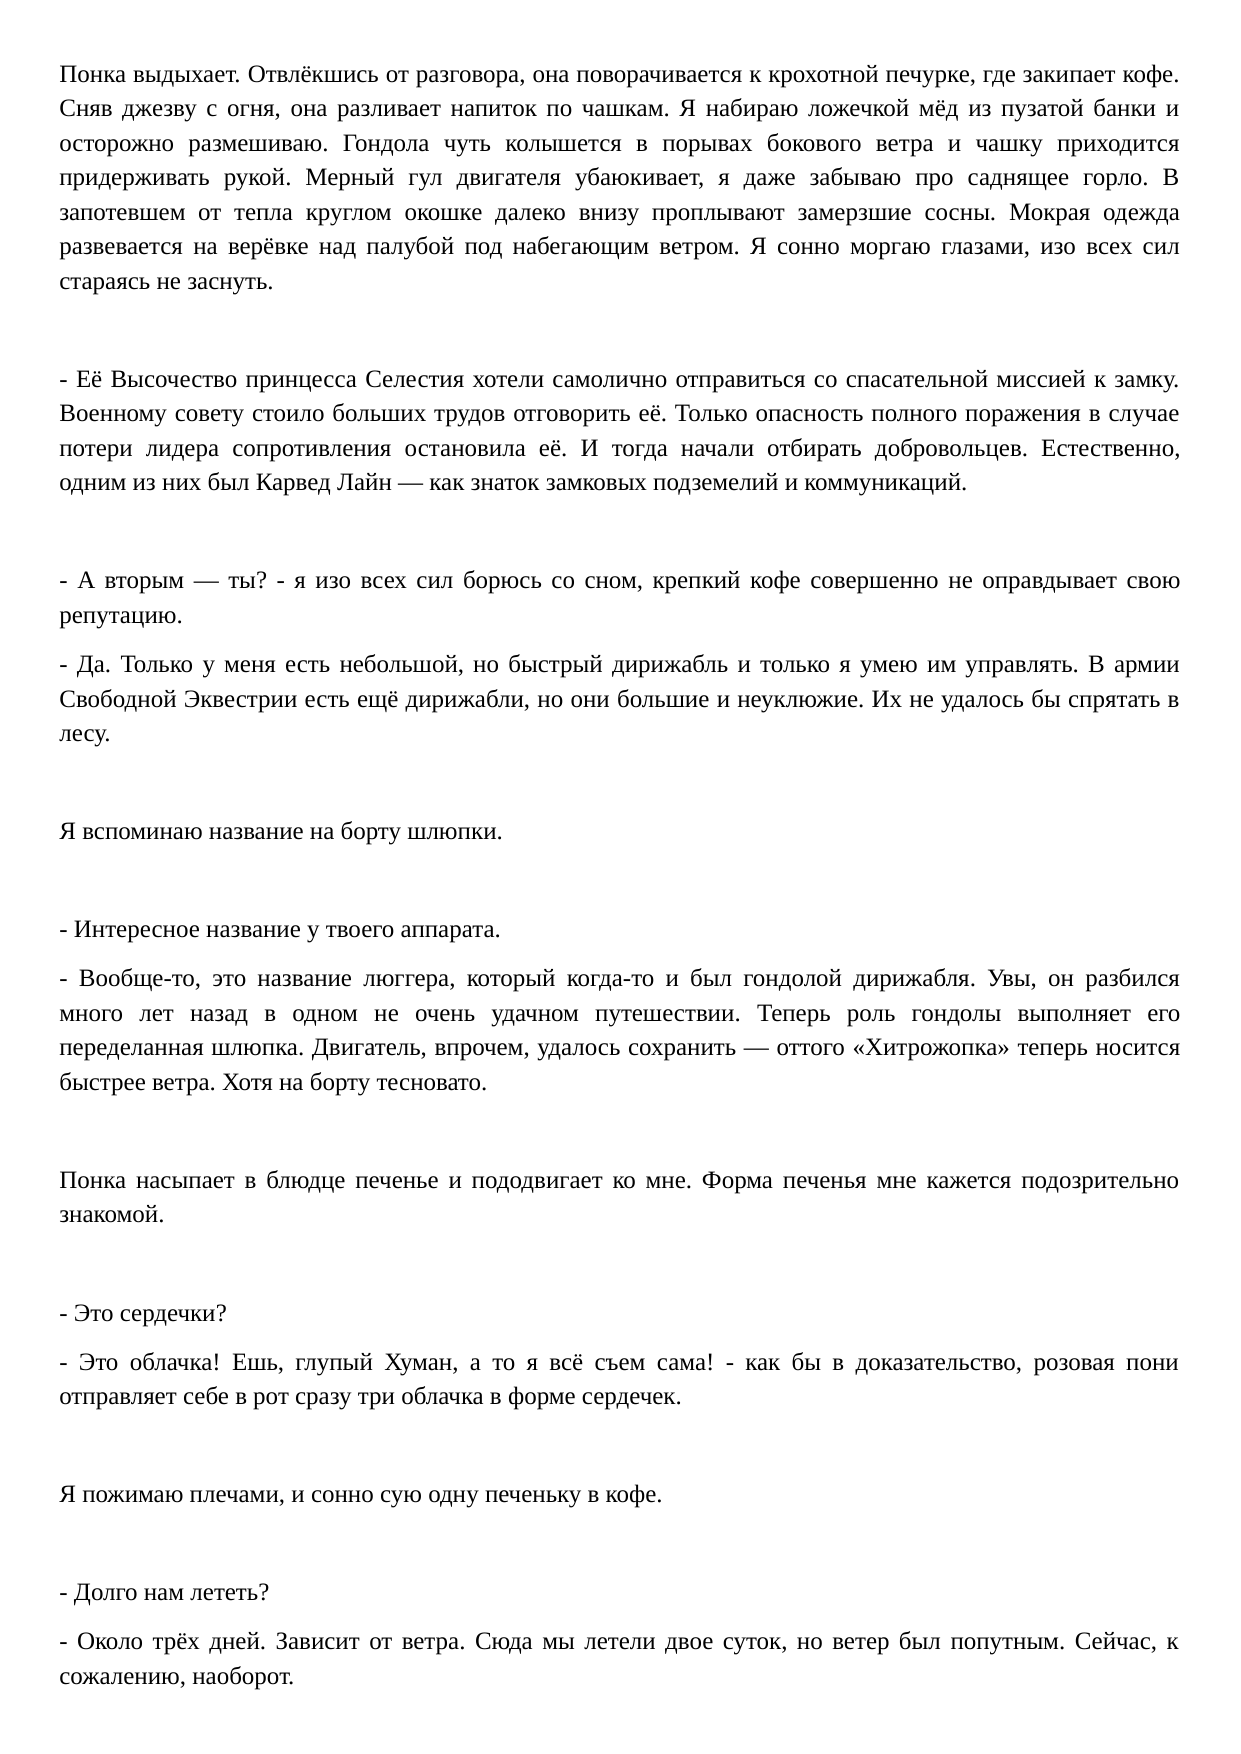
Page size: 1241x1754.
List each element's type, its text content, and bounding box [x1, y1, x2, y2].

text - Долго нам лететь? [59, 1577, 1181, 1606]
text - Да. Только у меня есть небольшой, но быстрый дирижабль и только я умею им управлять. В армии Свободной Эквестрии есть ещё дирижабли, но они большие и неуклюжие. Их не удалось бы спрятать в лесу. [59, 649, 1181, 747]
text Я пожимаю плечами, и сонно сую одну печеньку в кофе. [59, 1479, 1181, 1508]
text - Интересное название у твоего аппарата. [59, 914, 1181, 943]
text - Её Высочество принцесса Селестия хотели самолично отправиться со спасательной миссией к замку. Военному совету стоило больших трудов отговорить её. Только опасность полного поражения в случае потери лидера сопротивления остановила её. И тогда начали отбирать добровольцев. Естественно, одним из них был Карвед Лайн — как знаток замковых подземелий и коммуникаций. [59, 364, 1181, 496]
text - А вторым — ты? - я изо всех сил борюсь со сном, крепкий кофе совершенно не оправдывает свою репутацию. [59, 566, 1181, 629]
text - Это облачка! Ешь, глупый Хуман, а то я всё съем сама! - как бы в доказательство, розовая пони отправляет себе в рот сразу три облачка в форме сердечек. [59, 1347, 1181, 1410]
text Понка насыпает в блюдце печенье и пододвигает ко мне. Форма печенья мне кажется подозрительно знакомой. [59, 1165, 1181, 1228]
text Я вспоминаю название на борту шлюпки. [59, 816, 1181, 845]
text Понка выдыхает. Отвлёкшись от разговора, она поворачивается к крохотной печурке, где закипает кофе. Сняв джезву с огня, она разливает напиток по чашкам. Я набираю ложечкой мёд из пузатой банки и осторожно размешиваю. Гондола чуть колышется в порывах бокового ветра и чашку приходится придерживать рукой. Мерный гул двигателя убаюкивает, я даже забываю про саднящее горло. В запотевшем от тепла круглом окошке далеко внизу проплывают замерзшие сосны. Мокрая одежда развевается на верёвке над палубой под набегающим ветром. Я сонно моргаю глазами, изо всех сил стараясь не заснуть. [59, 59, 1181, 295]
text - Вообще-то, это название люггера, который когда-то и был гондолой дирижабля. Увы, он разбился много лет назад в одном не очень удачном путешествии. Теперь роль гондолы выполняет его переделанная шлюпка. Двигатель, впрочем, удалось сохранить — оттого «Хитрожопка» теперь носится быстрее ветра. Хотя на борту тесновато. [59, 963, 1181, 1096]
text - Около трёх дней. Зависит от ветра. Сюда мы летели двое суток, но ветер был попутным. Сейчас, к сожалению, наоборот. [59, 1626, 1181, 1690]
text - Это сердечки? [59, 1298, 1181, 1326]
